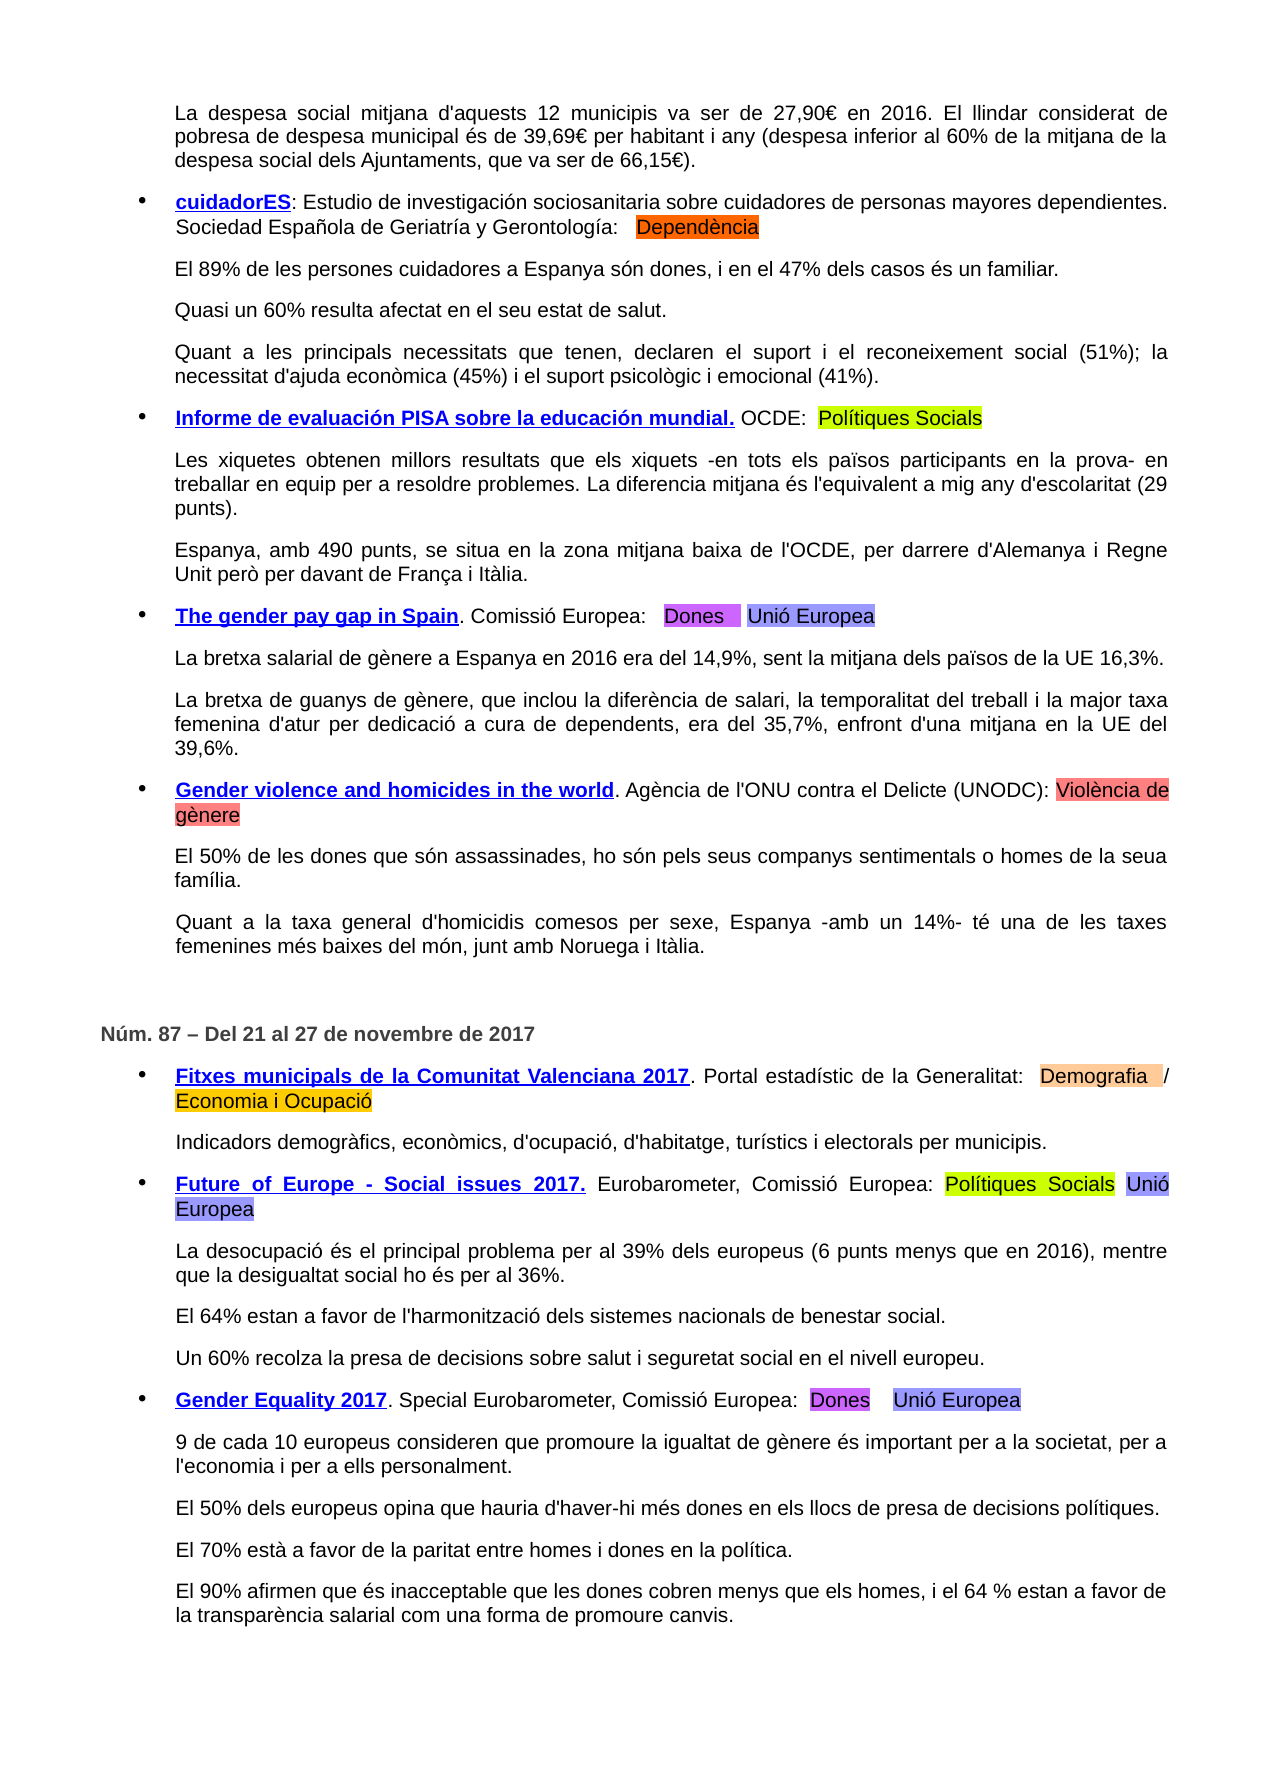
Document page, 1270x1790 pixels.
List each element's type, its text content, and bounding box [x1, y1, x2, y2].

text La bretxa de guanys de gènere, que inclou la diferència de salari, la temporalitat del treball i la major taxa femenina d'atur per dedicació a cura de dependents, era del 35,7%, enfront d'una mitjana en la UE del 39,6%. [174, 688, 1169, 760]
list Gender Equality 2017. Special Eurobarometer, Comissió Europea: Dones Unió Europea [138, 1387, 1169, 1412]
text La bretxa salarial de gènere a Espanya en 2016 era del 14,9%, sent la mitjana dels països de la UE 16,3%. [174, 646, 1169, 670]
text Núm. 87 – Del 21 al 27 de novembre de 2017 [100, 1022, 1169, 1046]
text El 70% està a favor de la paritat entre homes i dones en la política. [175, 1537, 1169, 1561]
list cuidadorES: Estudio de investigación sociosanitaria sobre cuidadores de personas mayores dependientes. Sociedad Española de Geriatría y Gerontología: Dependència [138, 190, 1169, 239]
text 9 de cada 10 europeus consideren que promoure la igualtat de gènere és important per a la societat, per a l'economia i per a ells personalment. [175, 1430, 1169, 1478]
text El 89% de les persones cuidadores a Espanya són dones, i en el 47% dels casos és un familiar. [174, 257, 1169, 281]
list The gender pay gap in Spain. Comissió Europea: Dones Unió Europea [138, 603, 1169, 628]
text Quant a les principals necessitats que tenen, declaren el suport i el reconeixement social (51%); la necessitat d'ajuda econòmica (45%) i el suport psicològic i emocional (41%). [174, 340, 1169, 388]
text El 90% afirmen que és inacceptable que les dones cobren menys que els homes, i el 64 % estan a favor de la transparència salarial com una forma de promoure canvis. [175, 1579, 1169, 1627]
text Espanya, amb 490 punts, se situa en la zona mitjana baixa de l'OCDE, per darrere d'Alemanya i Regne Unit però per davant de França i Itàlia. [174, 538, 1169, 586]
subtitle Quant a la taxa general d'homicidis comesos per sexe, Espanya -amb un 14%- té una de les taxes femenines més baixes del món, junt amb Noruega i Itàlia. [175, 910, 1169, 958]
text La desocupació és el principal problema per al 39% dels europeus (6 punts menys que en 2016), mentre que la desigualtat social ho és per al 36%. [175, 1238, 1169, 1286]
text La despesa social mitjana d'aquests 12 municipis va ser de 27,90€ en 2016. El llindar considerat de pobresa de despesa municipal és de 39,69€ per habitant i any (despesa inferior al 60% de la mitjana de la despesa social dels Ajuntaments, que va ser de 66,15€). [174, 100, 1169, 172]
list Informe de evaluación PISA sobre la educación mundial. OCDE: Polítiques Socials [138, 406, 1169, 431]
text El 50% de les dones que són assassinades, ho són pels seus companys sentimentals o homes de la seua família. [174, 844, 1169, 892]
text El 50% dels europeus opina que hauria d'haver-hi més dones en els llocs de presa de decisions polítiques. [175, 1496, 1169, 1520]
list Future of Europe - Social issues 2017. Eurobarometer, Comissió Europea: Polítiques Socials Unió Europea [138, 1172, 1169, 1221]
subtitle Fitxes municipals de la Comunitat Valenciana 2017. Portal estadístic de la Generalitat: Demografia / Economia i Ocupació [138, 1063, 1169, 1112]
text Les xiquetes obtenen millors resultats que els xiquets -en tots els països participants en la prova- en treballar en equip per a resoldre problemes. La diferencia mitjana és l'equivalent a mig any d'escolaritat (29 punts). [174, 448, 1169, 520]
list Gender violence and homicides in the world. Agència de l'ONU contra el Delicte (UNODC): Violència de gènere [138, 777, 1169, 826]
text Un 60% recolza la presa de decisions sobre salut i seguretat social en el nivell europeu. [175, 1346, 1169, 1370]
text Quasi un 60% resulta afectat en el seu estat de salut. [174, 298, 1169, 322]
subtitle Indicadors demogràfics, econòmics, d'ocupació, d'habitatge, turístics i electorals per municipis. [175, 1130, 1169, 1154]
text El 64% estan a favor de l'harmonització dels sistemes nacionals de benestar social. [175, 1304, 1169, 1328]
